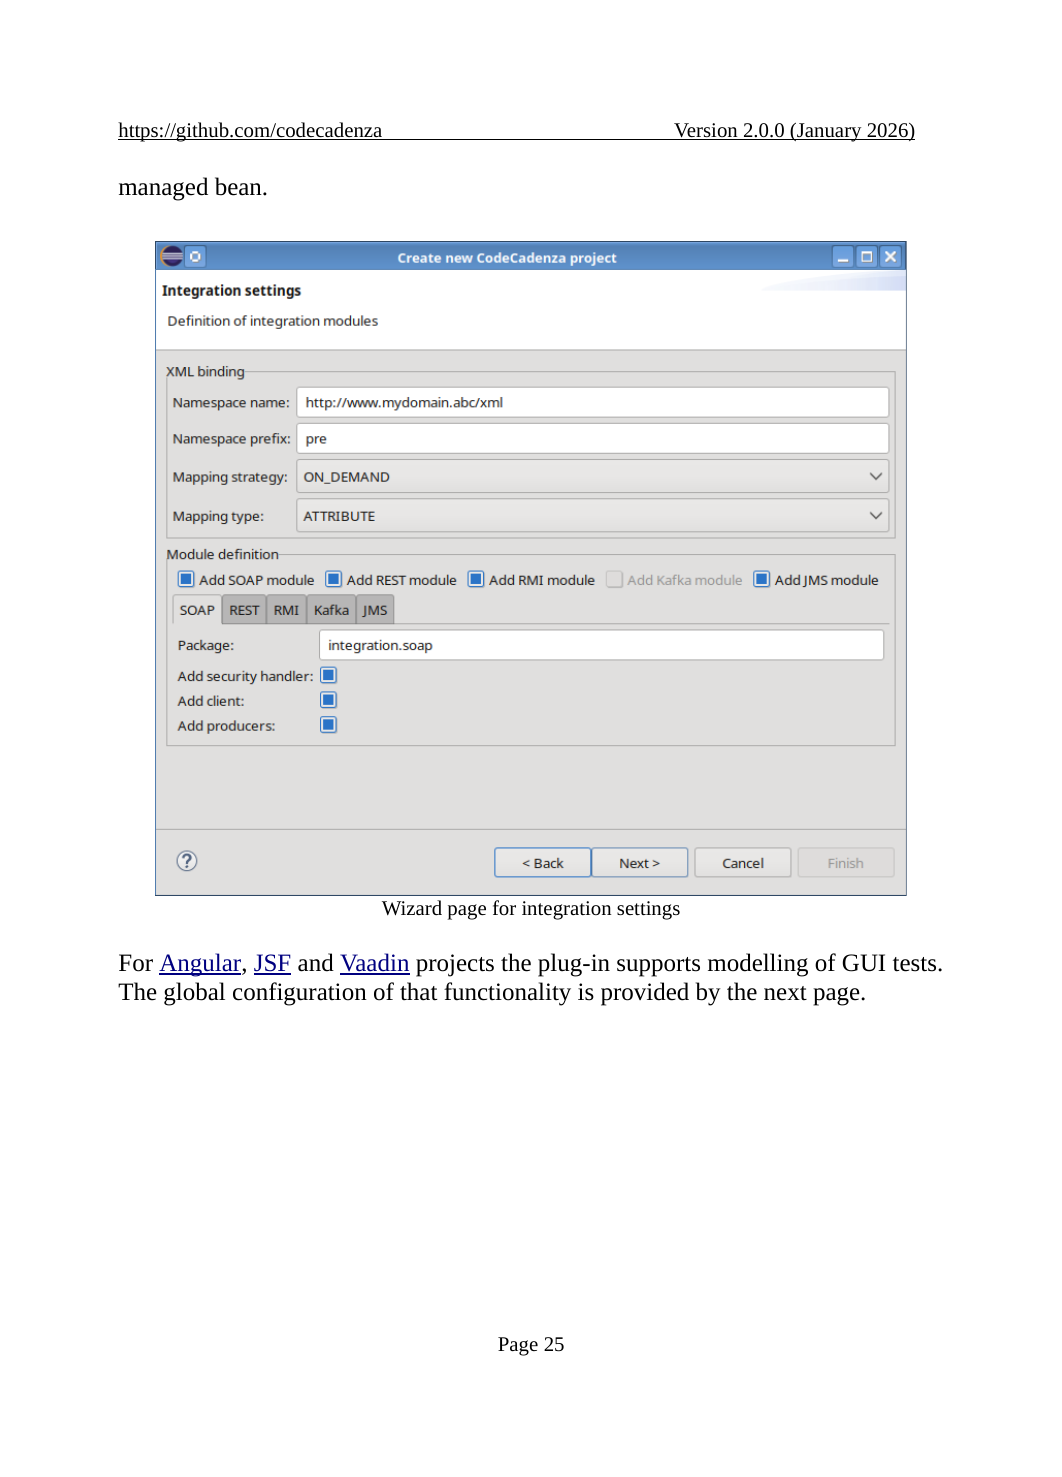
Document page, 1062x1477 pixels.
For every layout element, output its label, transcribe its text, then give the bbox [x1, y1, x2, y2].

text managed bean. [118, 172, 944, 200]
text For Angular, JSF and Vaadin projects the plug-in supports modelling of GUI tests. The global configuration of that functionality is provided by the next page. [118, 948, 944, 1006]
text Wizard page for integration settings [155, 896, 907, 920]
picture [155, 241, 907, 896]
